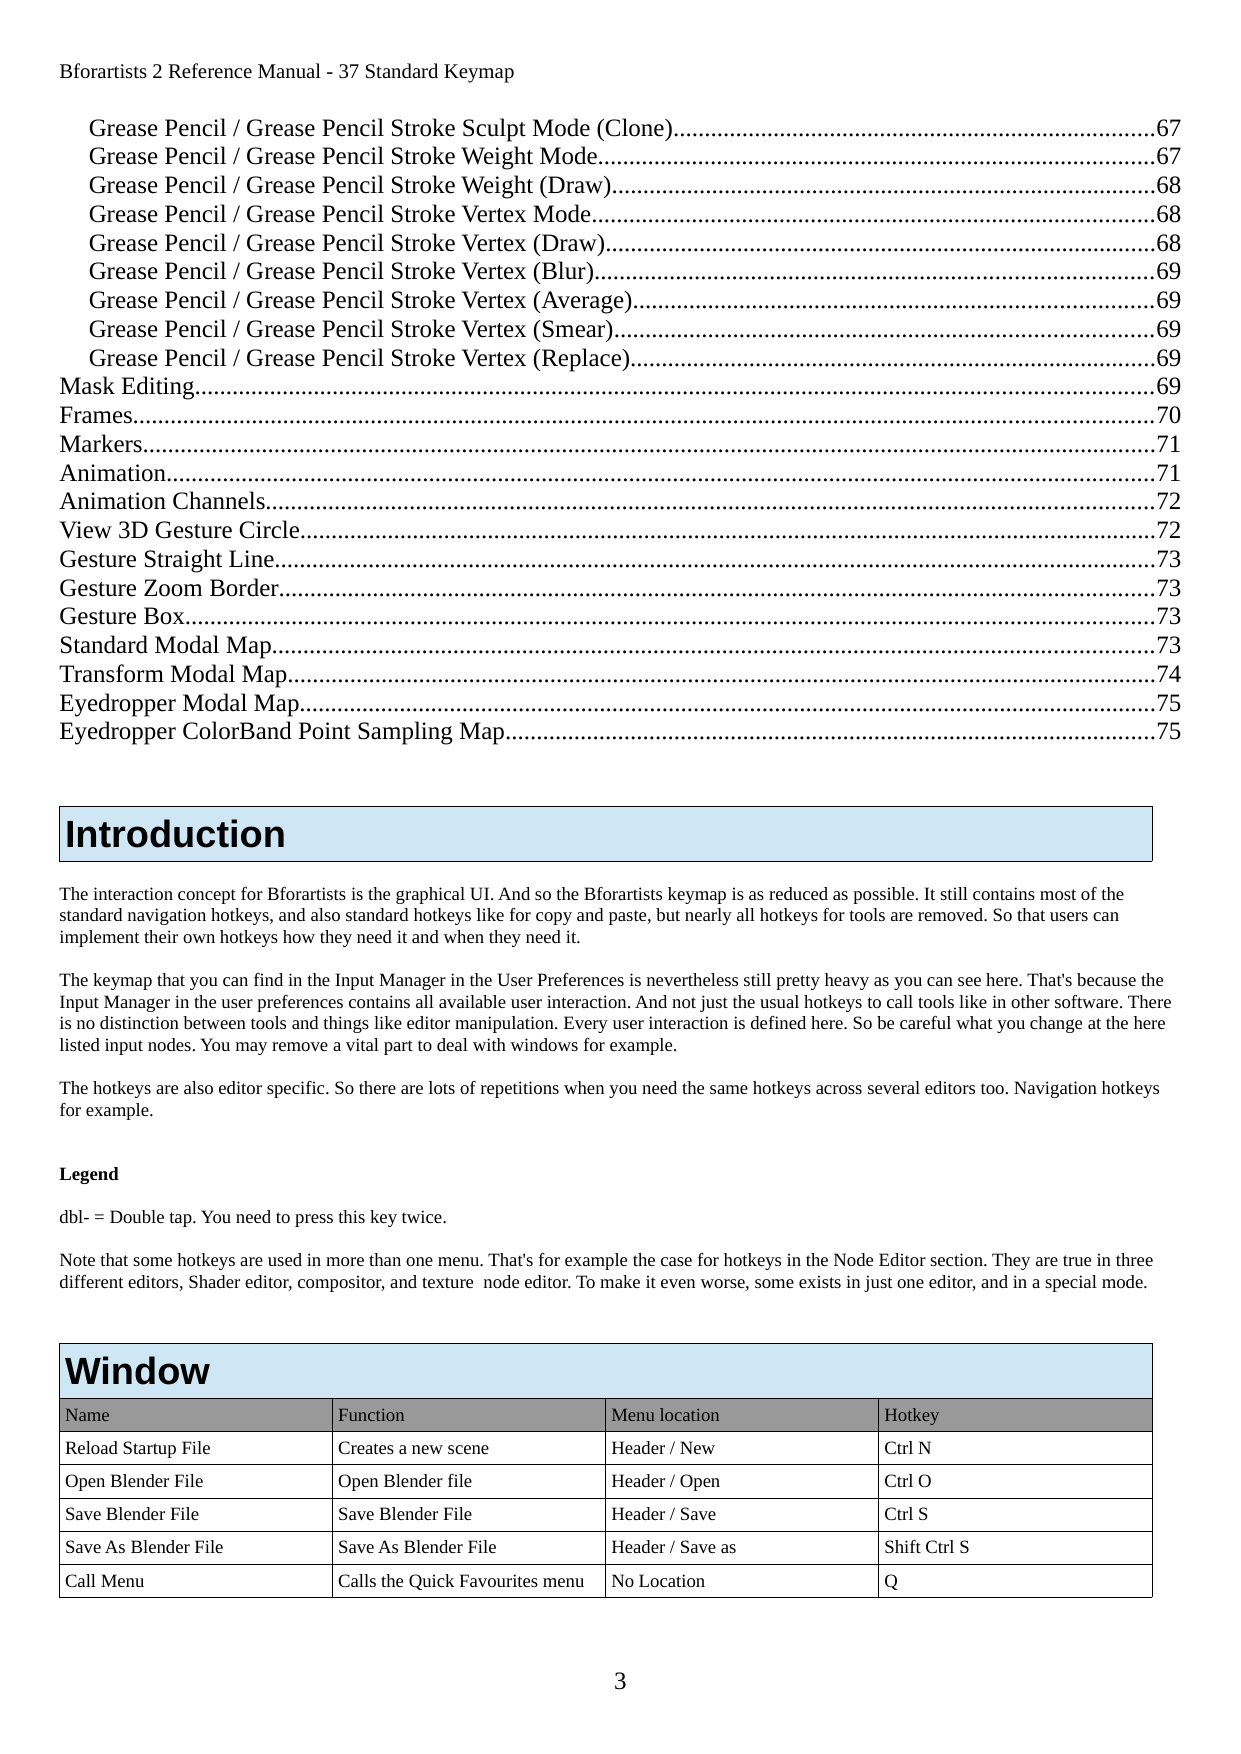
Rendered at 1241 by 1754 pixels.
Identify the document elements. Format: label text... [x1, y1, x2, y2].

table_cell Save As Blender File [333, 1532, 605, 1564]
table_cell Save As Blender File [60, 1532, 332, 1564]
text Grease Pencil / Grease Pencil Stroke Vertex (Draw) 68 [88, 228, 1181, 256]
table_cell Reload Startup File [60, 1432, 332, 1464]
text Grease Pencil / Grease Pencil Stroke Sculpt Mode (Clone) 67 [88, 113, 1181, 141]
table_header Introduction [60, 807, 1152, 861]
table_cell Ctrl O [879, 1465, 1152, 1497]
text Grease Pencil / Grease Pencil Stroke Vertex (Average) 69 [88, 285, 1181, 314]
table_cell Ctrl N [879, 1432, 1152, 1464]
text Grease Pencil / Grease Pencil Stroke Vertex Mode 68 [88, 199, 1181, 228]
text Standard Modal Map 73 [59, 630, 1181, 659]
table_cell Save Blender File [60, 1499, 332, 1531]
text Grease Pencil / Grease Pencil Stroke Weight Mode 67 [88, 141, 1181, 170]
table_cell Header / Open [606, 1465, 878, 1497]
table_cell Ctrl S [879, 1499, 1152, 1531]
table_cell Hotkey [879, 1399, 1152, 1431]
text Markers 71 [59, 429, 1181, 458]
table_cell Shift Ctrl S [879, 1532, 1152, 1564]
table_header Window [60, 1344, 1152, 1398]
table_cell Name [60, 1399, 332, 1431]
text Grease Pencil / Grease Pencil Stroke Vertex (Replace) 69 [88, 343, 1181, 371]
table_cell Call Menu [60, 1565, 332, 1597]
text Animation 71 [59, 458, 1181, 486]
text The hotkeys are also editor specific. So there are lots of repetitions when you need the same hotkeys across several editors too. Navigation hotkeys for example. [59, 1077, 1181, 1120]
text Frames 70 [59, 400, 1181, 429]
text Legend [59, 1163, 1181, 1185]
text Eyedropper ColorBand Point Sampling Map 75 [59, 716, 1181, 745]
table_cell Header / Save as [606, 1532, 878, 1564]
table_cell Open Blender File [60, 1465, 332, 1497]
text Grease Pencil / Grease Pencil Stroke Vertex (Smear) 69 [88, 314, 1181, 343]
text The keymap that you can find in the Input Manager in the User Preferences is nevertheless still pretty heavy as you can see here. That's because the Input Manager in the user preferences contains all available user interaction. And not just the usual hotkeys to call tools like in other software. There is no distinction between tools and things like editor manipulation. Every user interaction is defined here. So be careful what you change at the here listed input nodes. You may remove a vital part to deal with windows for example. [59, 969, 1181, 1055]
text Grease Pencil / Grease Pencil Stroke Weight (Draw) 68 [88, 170, 1181, 199]
text Gesture Straight Line 73 [59, 544, 1181, 573]
table_cell Header / New [606, 1432, 878, 1464]
table_cell Q [879, 1565, 1152, 1597]
table_cell Open Blender file [333, 1465, 605, 1497]
text Grease Pencil / Grease Pencil Stroke Vertex (Blur) 69 [88, 256, 1181, 285]
text View 3D Gesture Circle 72 [59, 515, 1181, 544]
text Eyedropper Modal Map 75 [59, 688, 1181, 716]
table_cell Save Blender File [333, 1499, 605, 1531]
table_cell Creates a new scene [333, 1432, 605, 1464]
text Gesture Box 73 [59, 601, 1181, 630]
text Animation Channels 72 [59, 486, 1181, 515]
text Gesture Zoom Border 73 [59, 573, 1181, 601]
text Transform Modal Map 74 [59, 659, 1181, 688]
table_cell No Location [606, 1565, 878, 1597]
text Note that some hotkeys are used in more than one menu. That's for example the case for hotkeys in the Node Editor section. They are true in three different editors, Shader editor, compositor, and texture node editor. To make it even worse, some exists in just one editor, and in a special mode. [59, 1249, 1181, 1292]
table_cell Calls the Quick Favourites menu [333, 1565, 605, 1597]
text The interaction concept for Bforartists is the graphical UI. And so the Bforartists keymap is as reduced as possible. It still contains most of the standard navigation hotkeys, and also standard hotkeys like for copy and paste, but nearly all hotkeys for tools are removed. So that users can implement their own hotkeys how they need it and when they need it. [59, 883, 1181, 947]
table_cell Header / Save [606, 1499, 878, 1531]
text dbl- = Double tap. You need to press this key twice. [59, 1206, 1181, 1228]
text Mask Editing 69 [59, 371, 1181, 400]
table_cell Menu location [606, 1399, 878, 1431]
table_cell Function [333, 1399, 605, 1431]
